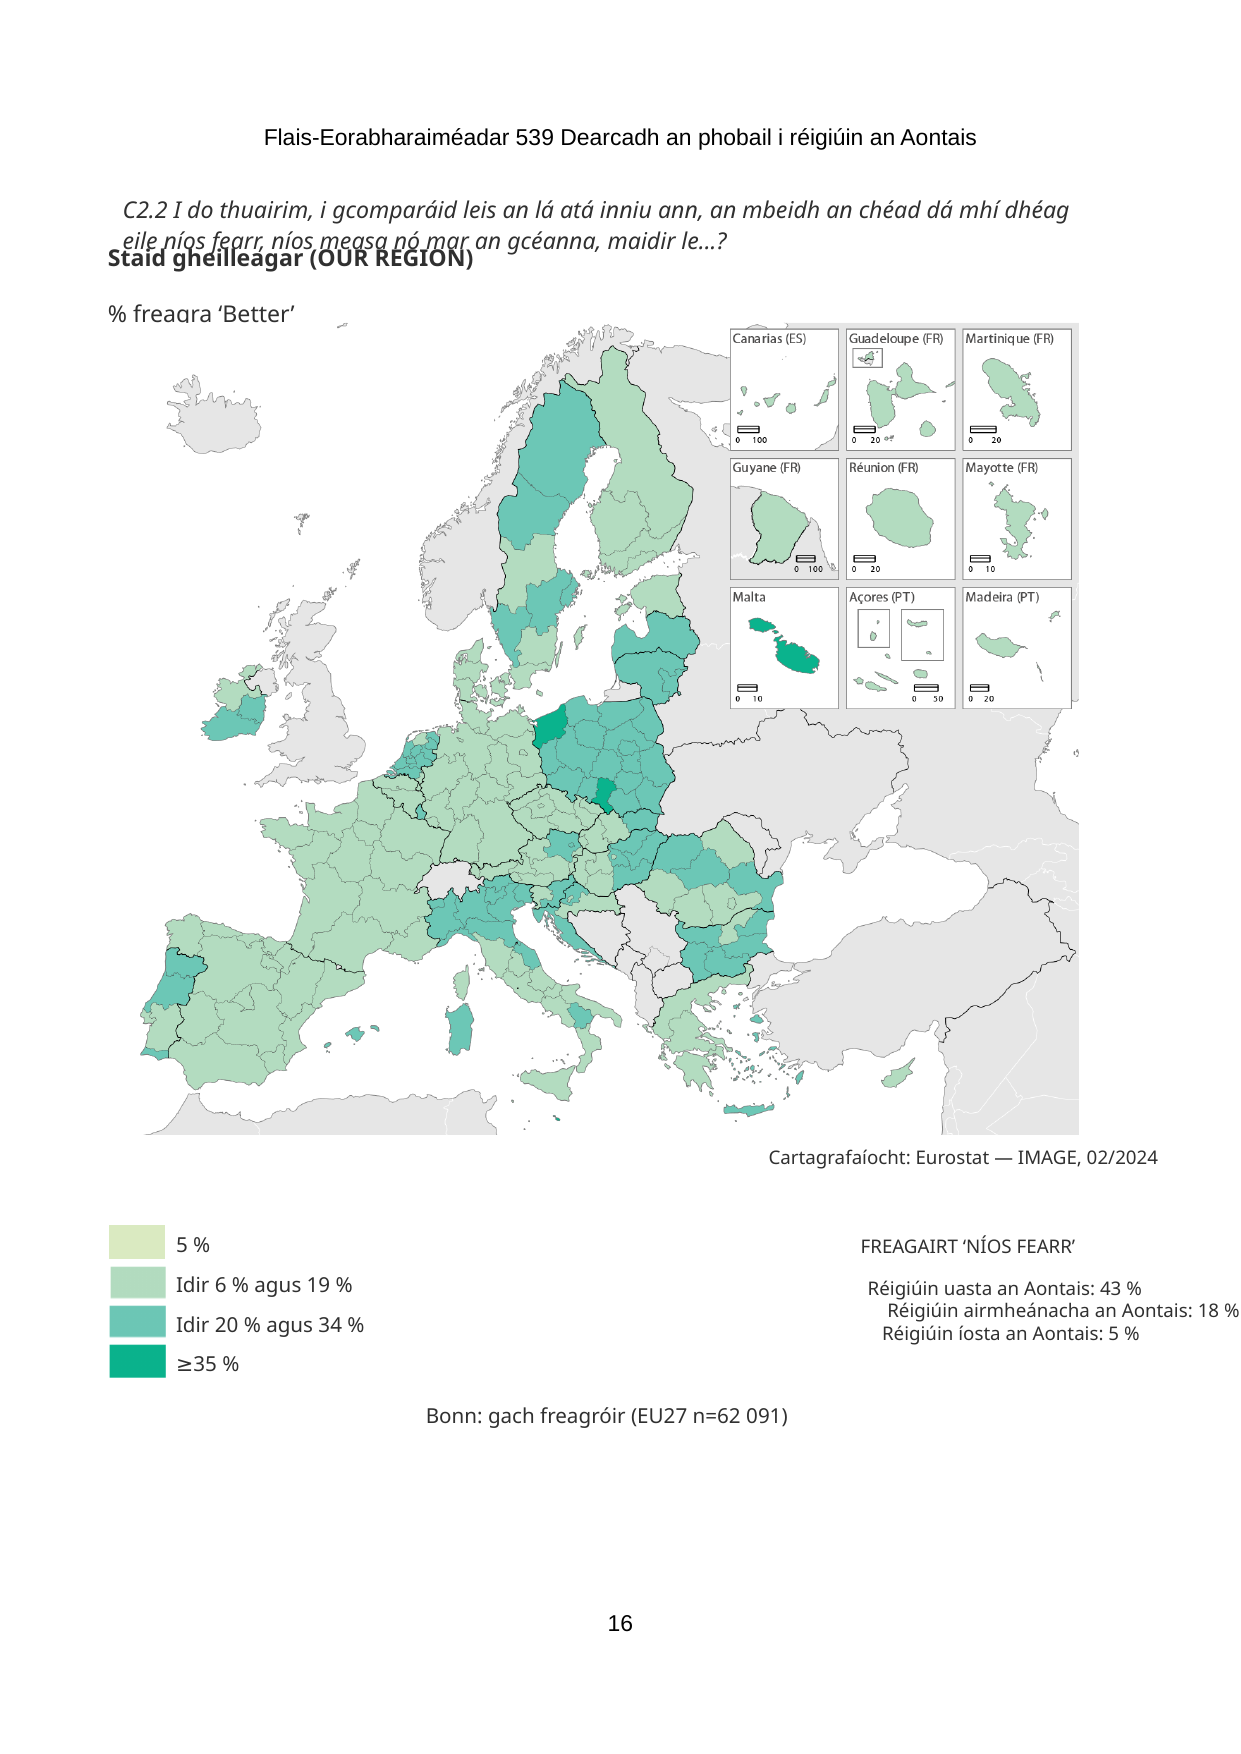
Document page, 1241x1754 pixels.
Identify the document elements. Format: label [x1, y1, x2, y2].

picture [111, 1267, 165, 1299]
picture [109, 1225, 165, 1259]
picture [110, 1306, 165, 1338]
picture [110, 1345, 165, 1377]
picture [108, 320, 1079, 1136]
